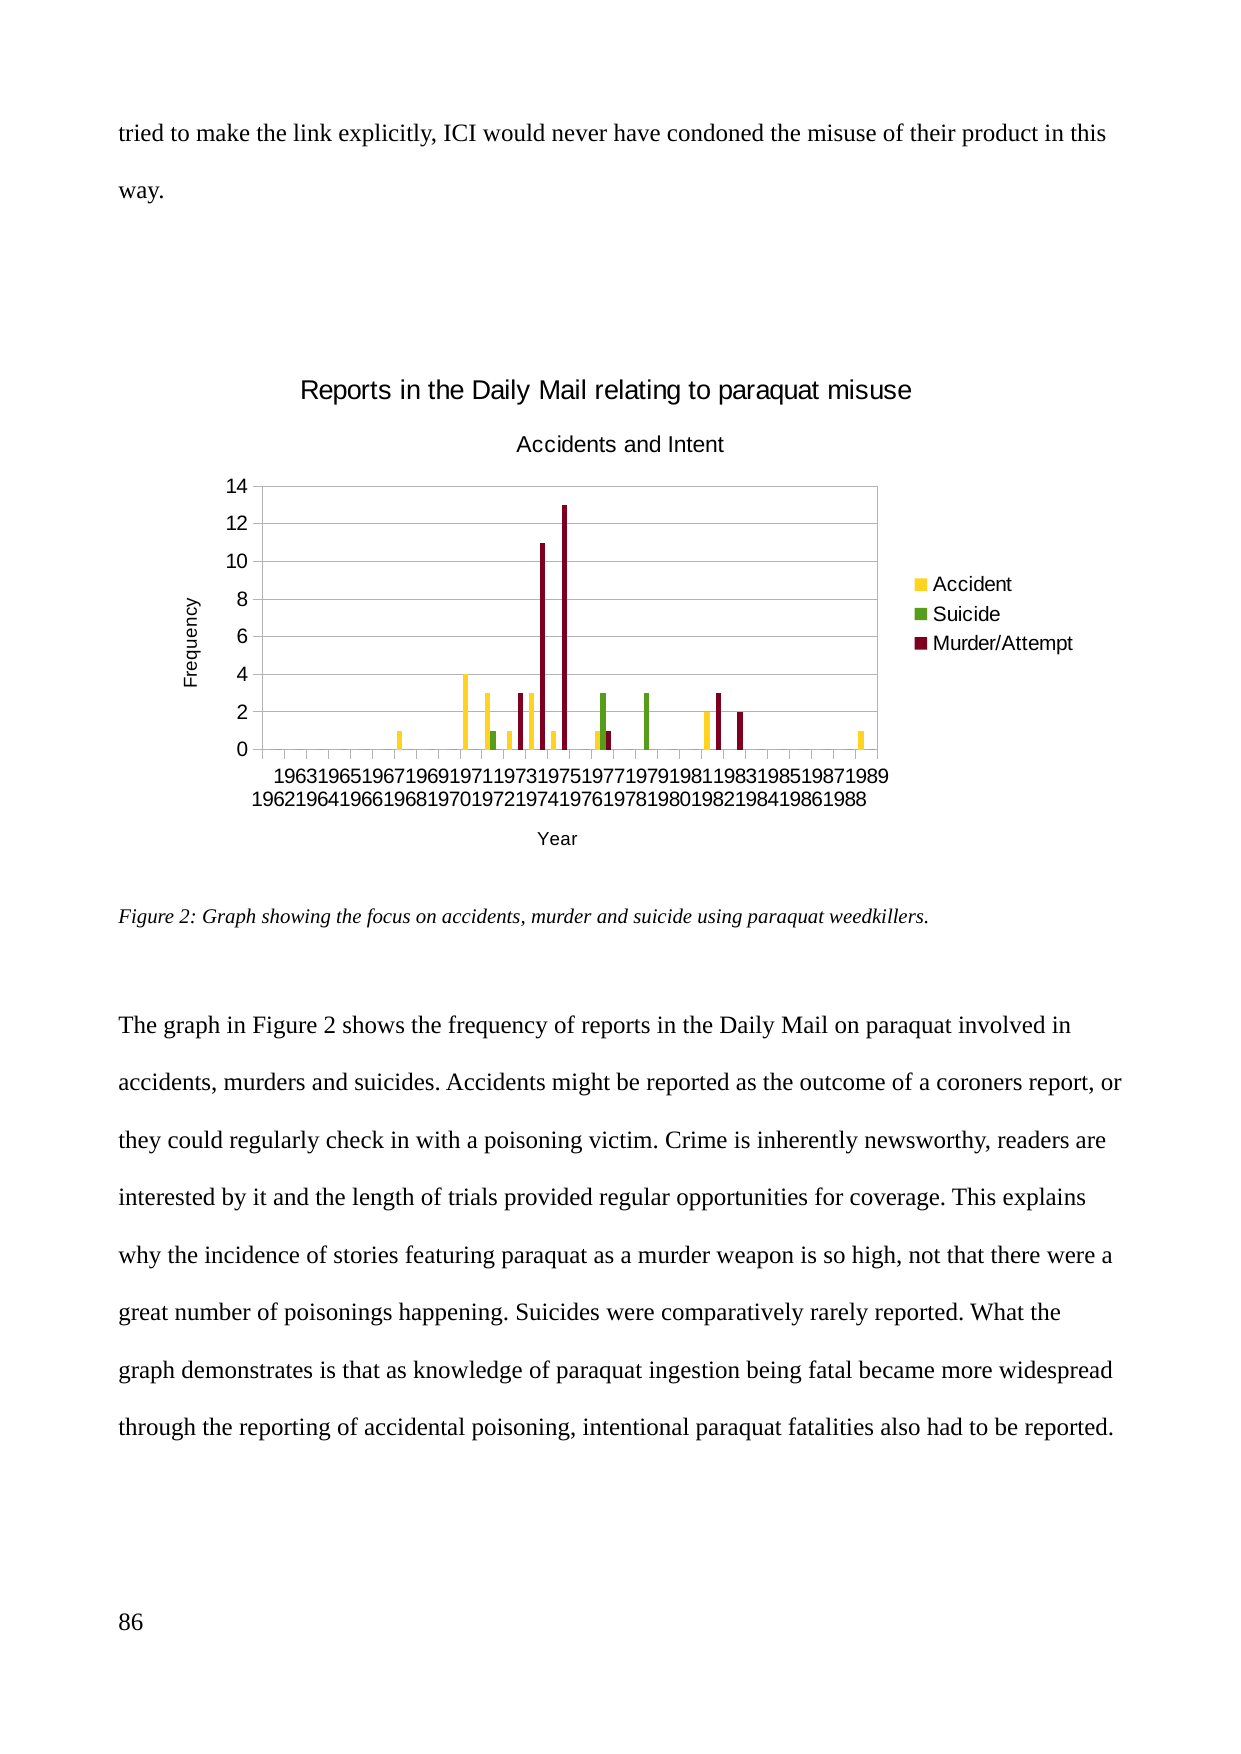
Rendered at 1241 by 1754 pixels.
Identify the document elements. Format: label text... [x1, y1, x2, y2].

text The graph in Figure 2 shows the frequency of reports in the Daily Mail on paraquat involved in accidents, murders and suicides. Accidents might be reported as the outcome of a coroners report, or they could regularly check in with a poisoning victim. Crime is inherently newsworthy, readers are interested by it and the length of trials provided regular opportunities for coverage. This explains why the incidence of stories featuring paraquat as a murder weapon is so high, not that there were a great number of poisonings happening. Suicides were comparatively rarely reported. What the graph demonstrates is that as knowledge of paraquat ingestion being fatal became more widespread through the reporting of accidental poisoning, intentional paraquat fatalities also had to be reported. [118, 1010, 1122, 1441]
text Figure 2: Graph showing the focus on accidents, murder and suicide using paraquat weedkillers. [118, 348, 1122, 928]
text tried to make the link explicitly, ICI would never have condoned the misuse of their product in this way. [118, 118, 1122, 204]
